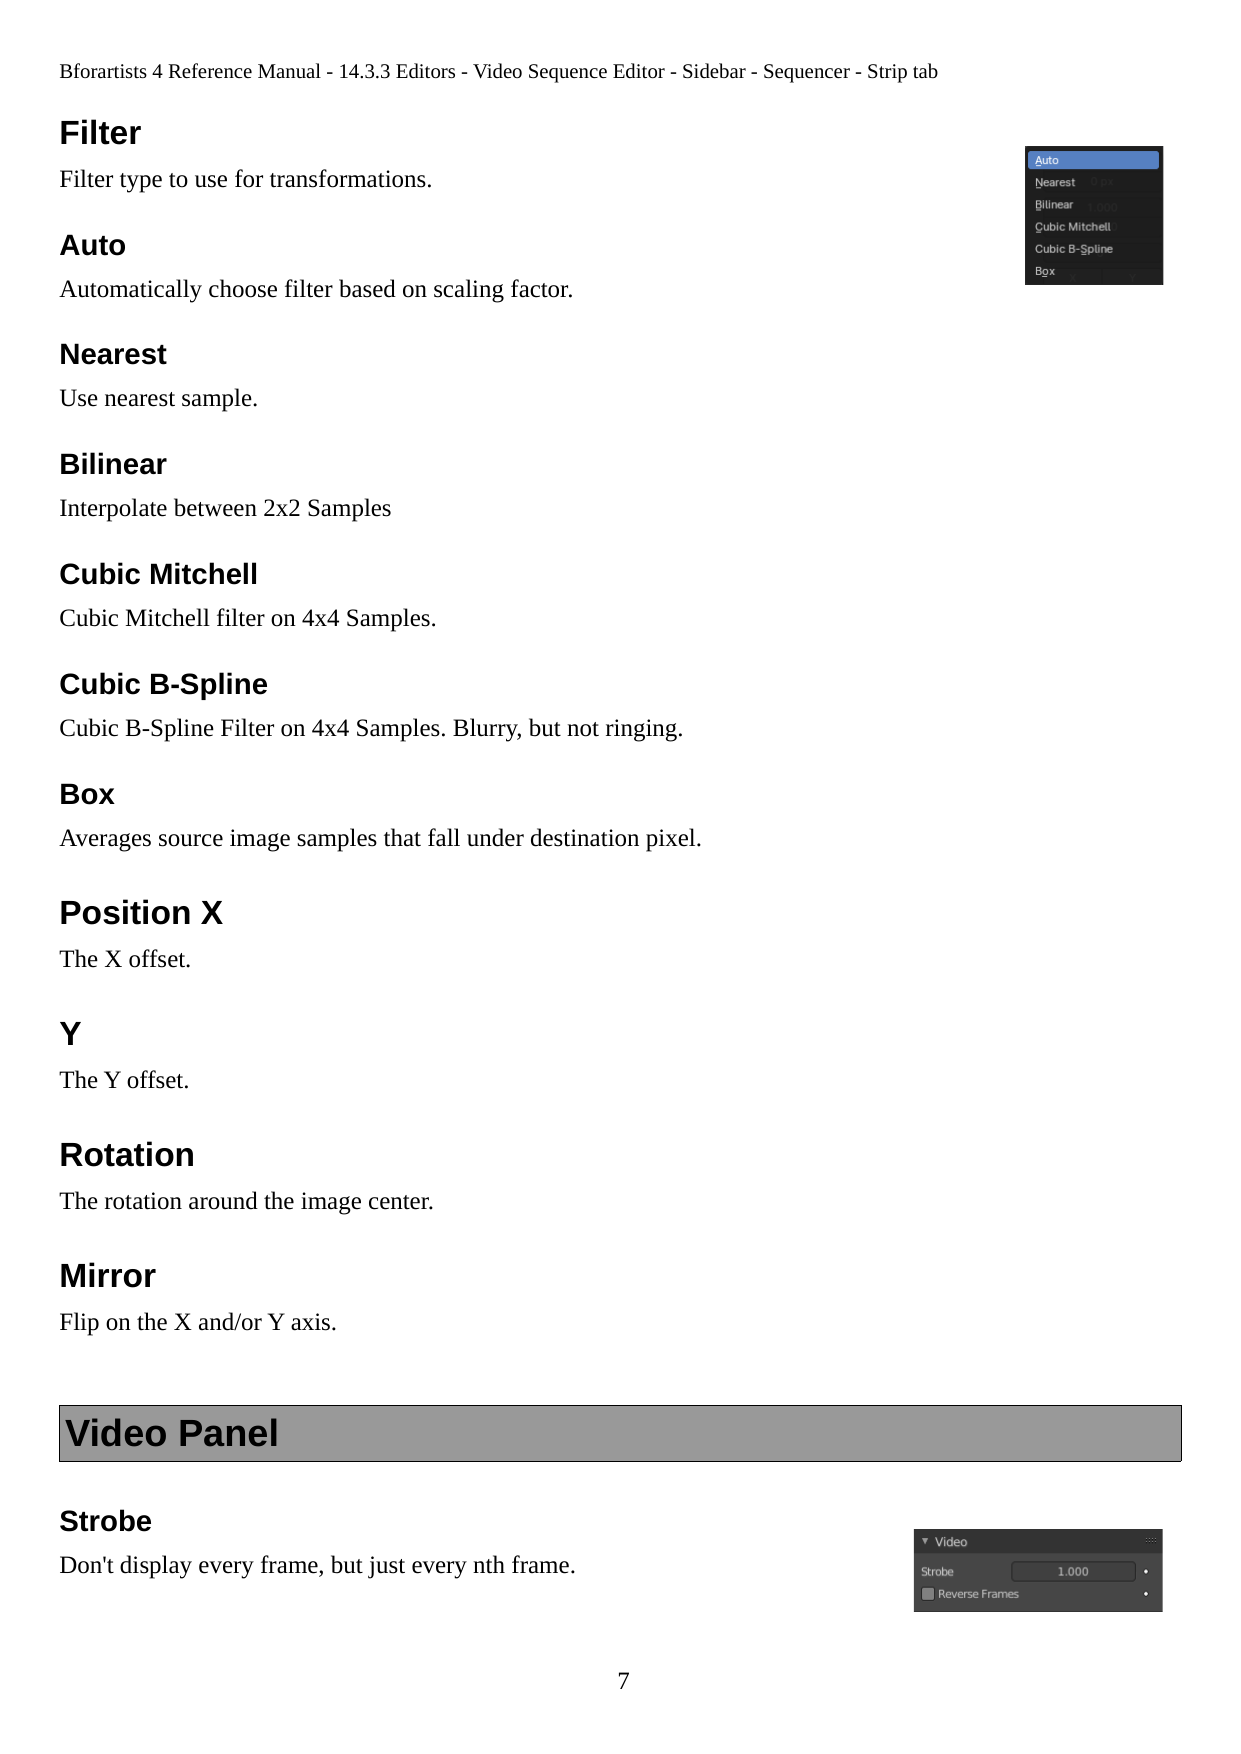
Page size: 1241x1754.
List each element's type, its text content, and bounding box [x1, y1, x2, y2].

text Averages source image samples that fall under destination pixel. [59, 823, 1181, 852]
text Cubic B-Spline Filter on 4x4 Samples. Blurry, but not ringing. [59, 713, 1181, 742]
text Interpolate between 2x2 Samples [59, 493, 1181, 522]
subtitle Nearest [59, 337, 1181, 371]
text Flip on the X and/or Y axis. [59, 1307, 1181, 1336]
text Don't display every frame, but just every nth frame. [59, 1550, 913, 1579]
subtitle Position X [59, 893, 1181, 932]
text Filter type to use for transformations. [59, 164, 1025, 192]
subtitle Mirror [59, 1256, 1181, 1295]
table_header Video Panel [60, 1406, 1181, 1461]
text Use nearest sample. [59, 383, 1181, 412]
subtitle Strobe [59, 1504, 1181, 1538]
subtitle Filter [59, 113, 1181, 151]
subtitle Y [59, 1014, 1181, 1053]
subtitle Cubic Mitchell [59, 557, 1181, 591]
picture [1025, 146, 1164, 285]
subtitle Auto [59, 227, 1025, 261]
text Cubic Mitchell filter on 4x4 Samples. [59, 603, 1181, 632]
subtitle Cubic B-Spline [59, 667, 1181, 701]
text The X offset. [59, 944, 1181, 973]
subtitle [1164, 227, 1181, 261]
subtitle Rotation [59, 1135, 1181, 1174]
text The Y offset. [59, 1065, 1181, 1094]
picture [913, 1529, 1163, 1612]
text Automatically choose filter based on scaling factor. [59, 274, 1181, 302]
subtitle Box [59, 777, 1181, 811]
text The rotation around the image center. [59, 1186, 1181, 1215]
subtitle Bilinear [59, 447, 1181, 481]
